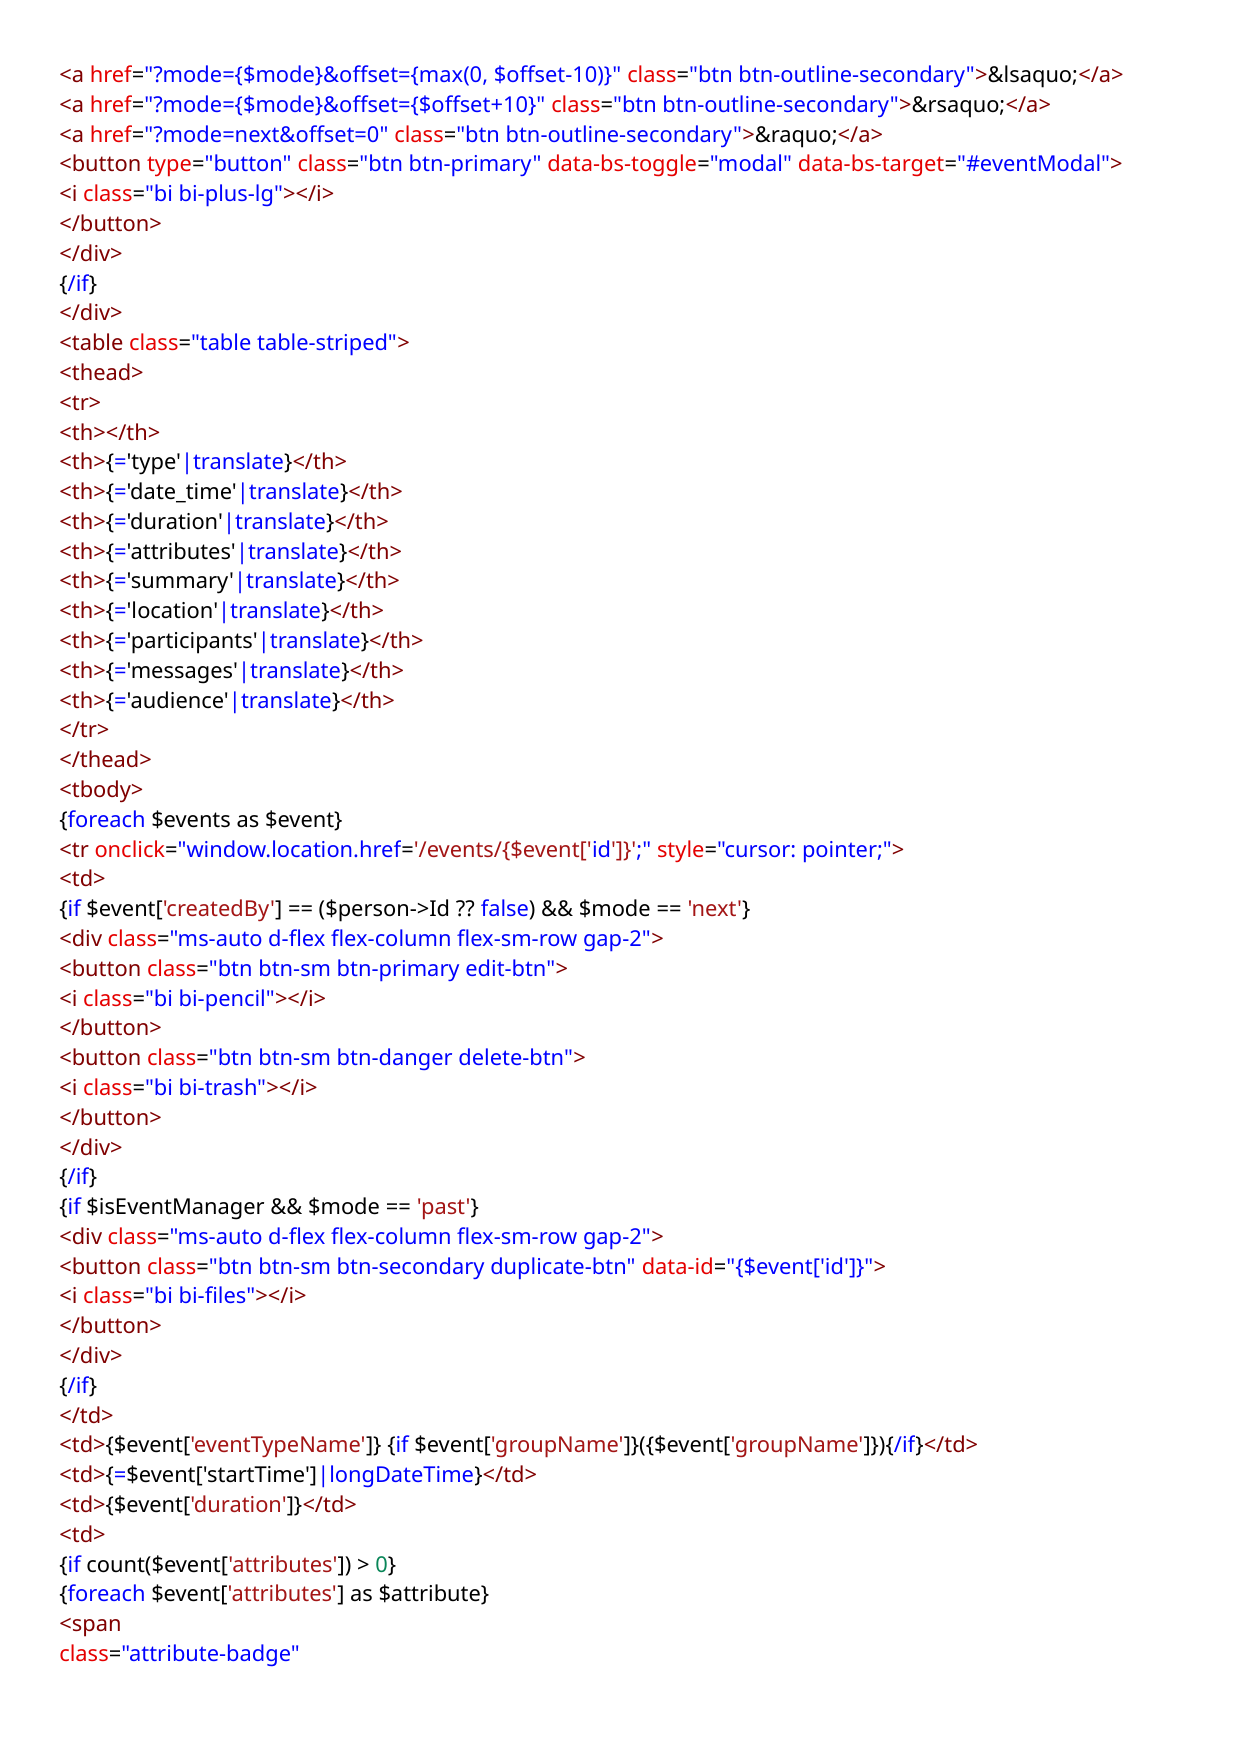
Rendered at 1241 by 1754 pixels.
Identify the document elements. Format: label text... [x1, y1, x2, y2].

text <th>{='type'|translate}</th> [59, 446, 1181, 476]
text {foreach $event['attributes'] as $attribute} [59, 1578, 1181, 1608]
text <button class="btn btn-sm btn-secondary duplicate-btn" data-id="{$event['id']}"> [59, 1251, 1181, 1281]
text <th></th> [59, 417, 1181, 446]
text <td>{=$event['startTime']|longDateTime}</td> [59, 1459, 1181, 1489]
text <table class="table table-striped"> [59, 327, 1181, 357]
text <div class="ms-auto d-flex flex-column flex-sm-row gap-2"> [59, 923, 1181, 953]
text </div> [59, 1132, 1181, 1161]
text </div> [59, 1340, 1181, 1370]
text <i class="bi bi-pencil"></i> [59, 983, 1181, 1012]
text </button> [59, 208, 1181, 238]
text <button type="button" class="btn btn-primary" data-bs-toggle="modal" data-bs-target="#eventModal"> [59, 148, 1181, 178]
text <th>{='location'|translate}</th> [59, 595, 1181, 625]
text <th>{='date_time'|translate}</th> [59, 476, 1181, 506]
text <th>{='duration'|translate}</th> [59, 506, 1181, 536]
text <tr> [59, 387, 1181, 417]
text </button> [59, 1102, 1181, 1132]
text <td> [59, 863, 1181, 893]
text class="attribute-badge" [59, 1638, 1181, 1668]
text <th>{='attributes'|translate}</th> [59, 536, 1181, 566]
text </tr> [59, 714, 1181, 744]
text <thead> [59, 357, 1181, 387]
text <button class="btn btn-sm btn-primary edit-btn"> [59, 953, 1181, 983]
text <i class="bi bi-files"></i> [59, 1281, 1181, 1310]
text <i class="bi bi-trash"></i> [59, 1072, 1181, 1102]
text <a href="?mode=next&offset=0" class="btn btn-outline-secondary">&raquo;</a> [59, 119, 1181, 148]
text <a href="?mode={$mode}&offset={max(0, $offset-10)}" class="btn btn-outline-secondary">&lsaquo;</a> [59, 59, 1181, 89]
text </td> [59, 1400, 1181, 1429]
text <th>{='participants'|translate}</th> [59, 625, 1181, 655]
text </button> [59, 1310, 1181, 1340]
text <td> [59, 1519, 1181, 1549]
text </div> [59, 297, 1181, 327]
text {foreach $events as $event} [59, 804, 1181, 834]
text {if count($event['attributes']) > 0} [59, 1549, 1181, 1578]
text <th>{='summary'|translate}</th> [59, 566, 1181, 595]
text {/if} [59, 1370, 1181, 1400]
text <tr onclick="window.location.href='/events/{$event['id']}';" style="cursor: pointer;"> [59, 834, 1181, 863]
text {/if} [59, 268, 1181, 297]
text <td>{$event['duration']}</td> [59, 1489, 1181, 1519]
text <span [59, 1608, 1181, 1638]
text <a href="?mode={$mode}&offset={$offset+10}" class="btn btn-outline-secondary">&rsaquo;</a> [59, 89, 1181, 119]
text {/if} [59, 1161, 1181, 1191]
text <td>{$event['eventTypeName']} {if $event['groupName']}({$event['groupName']}){/if}</td> [59, 1429, 1181, 1459]
text </button> [59, 1012, 1181, 1042]
text {if $isEventManager && $mode == 'past'} [59, 1191, 1181, 1221]
text <div class="ms-auto d-flex flex-column flex-sm-row gap-2"> [59, 1221, 1181, 1251]
text </thead> [59, 744, 1181, 774]
text </div> [59, 238, 1181, 268]
text <th>{='audience'|translate}</th> [59, 685, 1181, 714]
text <button class="btn btn-sm btn-danger delete-btn"> [59, 1042, 1181, 1072]
text <tbody> [59, 774, 1181, 804]
text {if $event['createdBy'] == ($person->Id ?? false) && $mode == 'next'} [59, 893, 1181, 923]
text <i class="bi bi-plus-lg"></i> [59, 178, 1181, 208]
text <th>{='messages'|translate}</th> [59, 655, 1181, 685]
